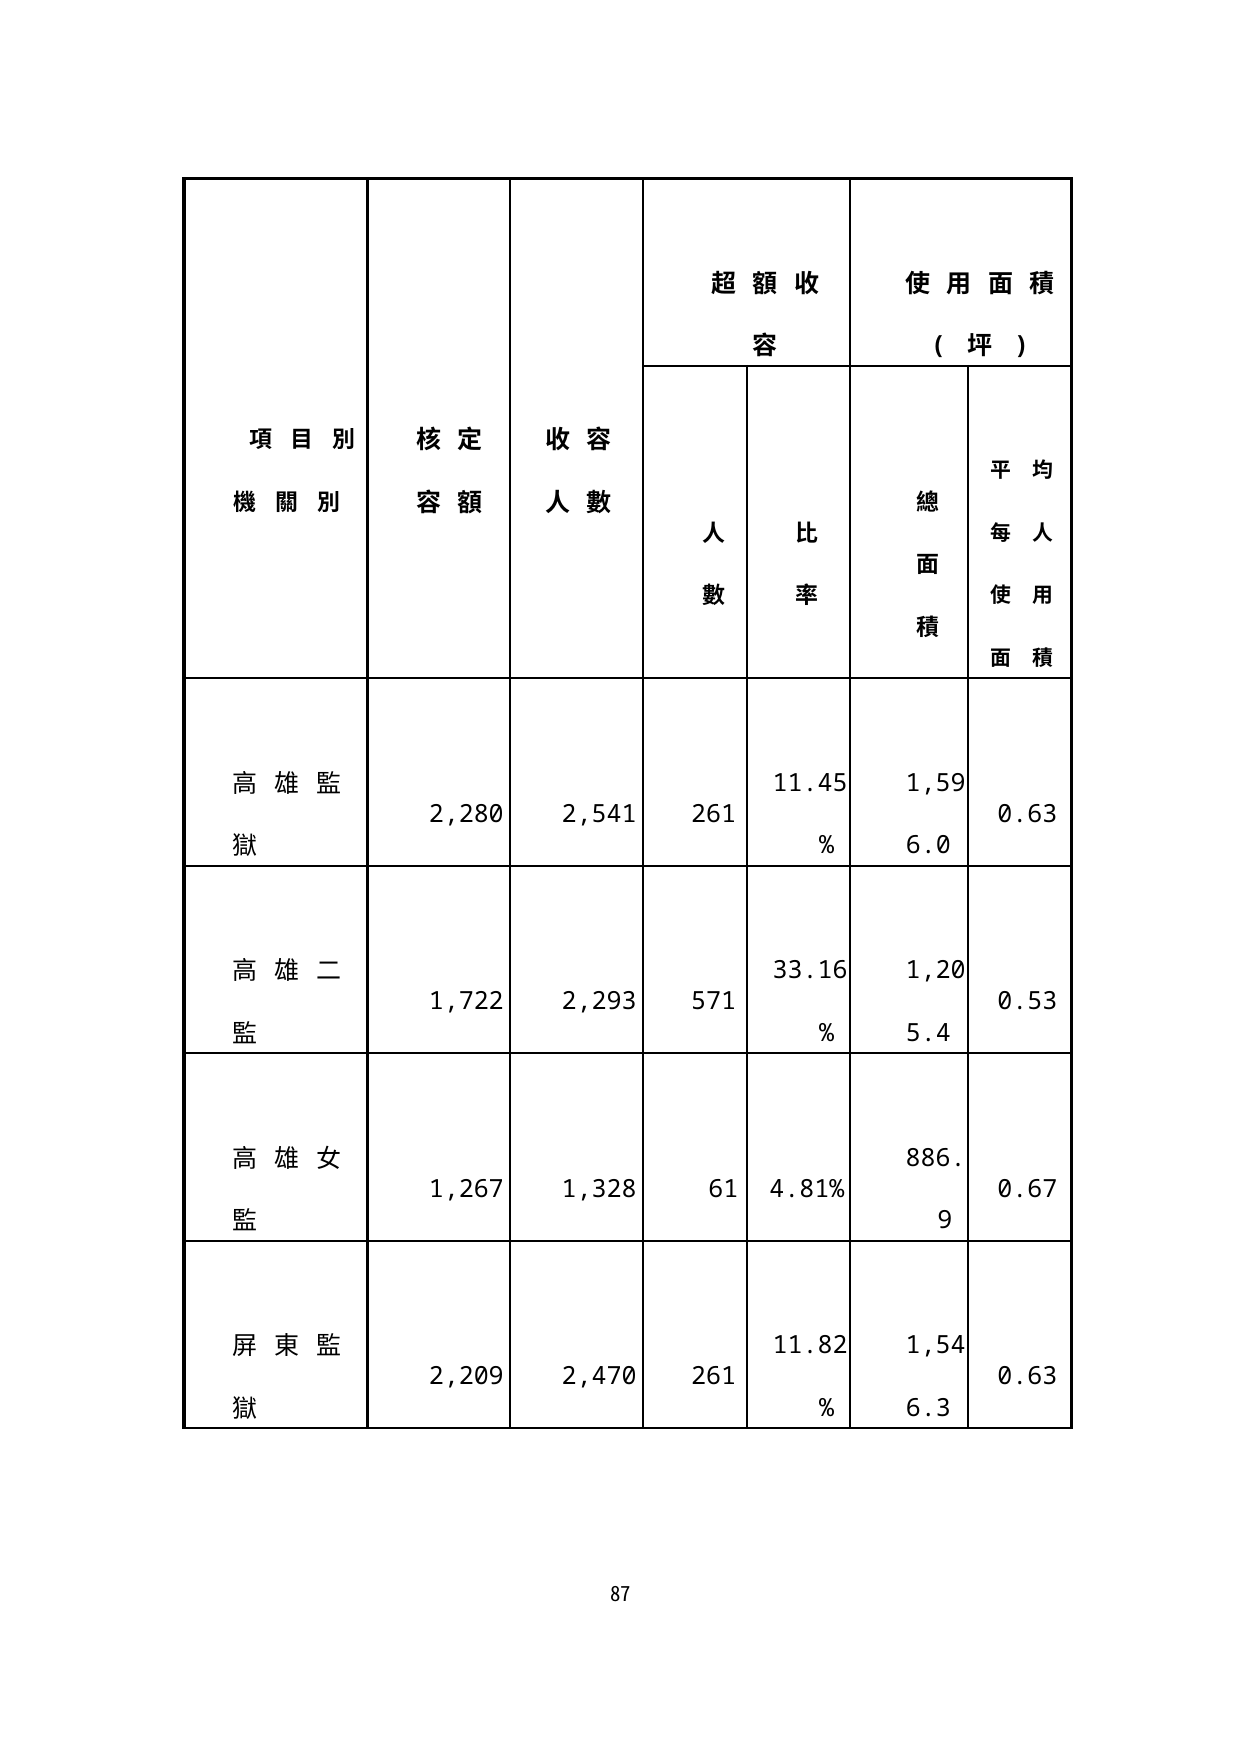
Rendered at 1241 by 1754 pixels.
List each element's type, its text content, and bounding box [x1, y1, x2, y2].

table_cell 2,293 [511, 867, 642, 1052]
table_cell 1,546.3 [851, 1242, 967, 1427]
table_cell 0.67 [969, 1054, 1070, 1240]
table_cell 11.82% [748, 1242, 849, 1427]
table_cell 1,722 [369, 867, 509, 1052]
table_cell 261 [644, 679, 746, 865]
table_cell 11.45% [748, 679, 849, 865]
table_cell 0.63 [969, 679, 1070, 865]
table_cell 0.53 [969, 867, 1070, 1052]
table_cell 2,280 [369, 679, 509, 865]
table_header 核定容額 [369, 180, 509, 677]
table_cell 261 [644, 1242, 746, 1427]
table_cell 571 [644, 867, 746, 1052]
table_header 項目別 機關別 [186, 180, 366, 677]
table_cell 1,205.4 [851, 867, 967, 1052]
table_cell 33.16% [748, 867, 849, 1052]
table_cell 2,209 [369, 1242, 509, 1427]
table_cell 886.9 [851, 1054, 967, 1240]
table_cell 高雄女監 [186, 1054, 366, 1240]
table_header 收容人數 [511, 180, 642, 677]
table_cell 61 [644, 1054, 746, 1240]
table_cell 0.63 [969, 1242, 1070, 1427]
table_cell 4.81% [748, 1054, 849, 1240]
table_cell 2,470 [511, 1242, 642, 1427]
table_cell 2,541 [511, 679, 642, 865]
table_cell 高雄二監 [186, 867, 366, 1052]
table_cell 總面積 [851, 367, 967, 677]
table_cell 1,328 [511, 1054, 642, 1240]
table_cell 平均每人使用面積 [969, 367, 1070, 677]
table_cell 人數 [644, 367, 746, 677]
table_cell 1,596.0 [851, 679, 967, 865]
table_header 超額收容 [644, 180, 849, 365]
table_cell 1,267 [369, 1054, 509, 1240]
table_header 使用面積(坪) [851, 180, 1070, 365]
table_cell 屏東監獄 [186, 1242, 366, 1427]
table_cell 比率 [748, 367, 849, 677]
table_cell 高雄監獄 [186, 679, 366, 865]
